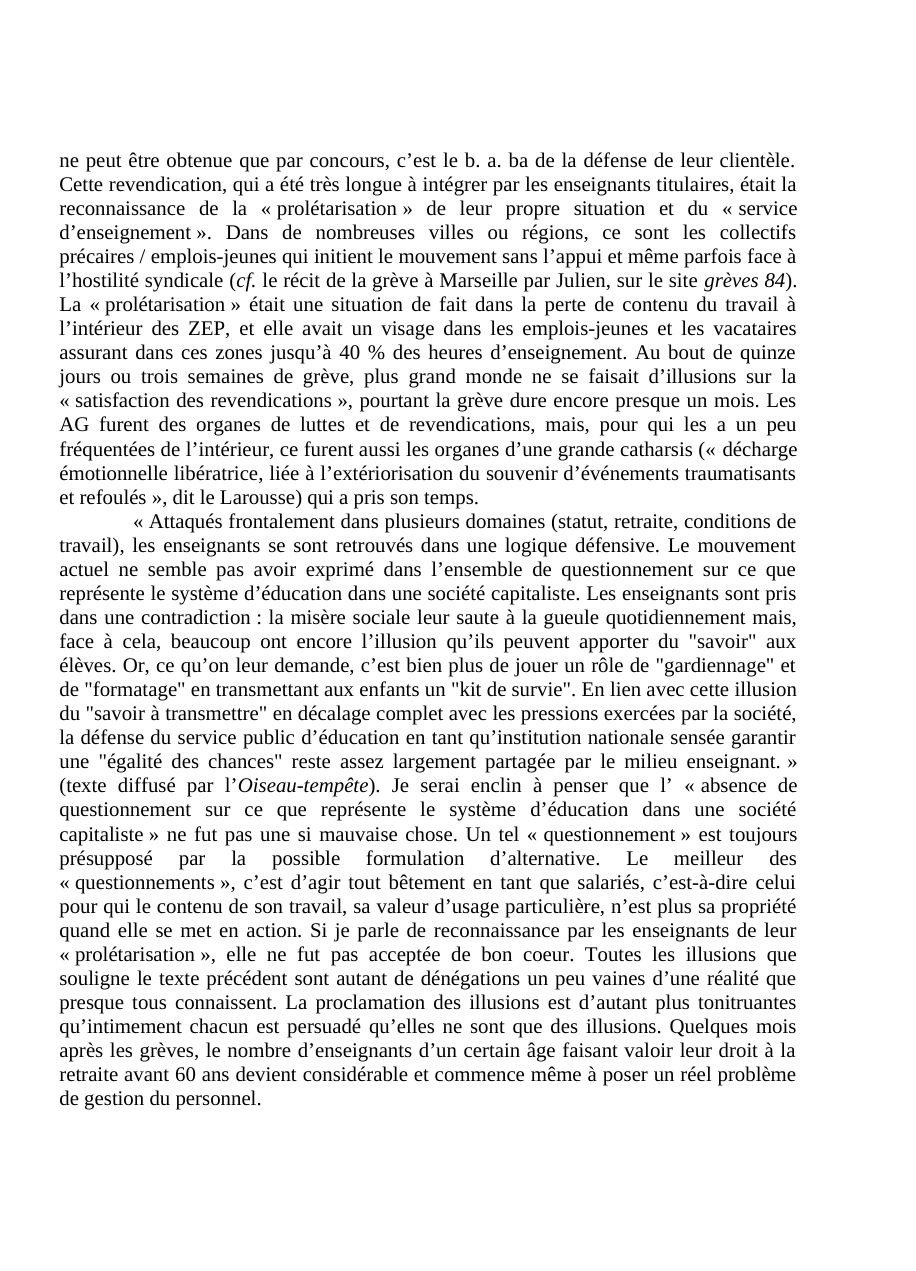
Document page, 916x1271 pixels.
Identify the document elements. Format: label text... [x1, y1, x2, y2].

text ne peut être obtenue que par concours, c’est le b. a. ba de la défense de leur clientèle. Cette revendication, qui a été très longue à intégrer par les enseignants titulaires, était la reconnaissance de la « prolétarisation » de leur propre situation et du « service d’enseignement ». Dans de nombreuses villes ou régions, ce sont les collectifs précaires / emplois-jeunes qui initient le mouvement sans l’appui et même parfois face à l’hostilité syndicale (cf. le récit de la grève à Marseille par Julien, sur le site grèves 84). La « prolétarisation » était une situation de fait dans la perte de contenu du travail à l’intérieur des ZEP, et elle avait un visage dans les emplois-jeunes et les vacataires assurant dans ces zones jusqu’à 40 % des heures d’enseignement. Au bout de quinze jours ou trois semaines de grève, plus grand monde ne se faisait d’illusions sur la « satisfaction des revendications », pourtant la grève dure encore presque un mois. Les AG furent des organes de luttes et de revendications, mais, pour qui les a un peu fréquentées de l’intérieur, ce furent aussi les organes d’une grande catharsis (« décharge émotionnelle libératrice, liée à l’extériorisation du souvenir d’événements traumatisants et refoulés », dit le Larousse) qui a pris son temps. [59, 148, 797, 509]
text « Attaqués frontalement dans plusieurs domaines (statut, retraite, conditions de travail), les enseignants se sont retrouvés dans une logique défensive. Le mouvement actuel ne semble pas avoir exprimé dans l’ensemble de questionnement sur ce que représente le système d’éducation dans une société capitaliste. Les enseignants sont pris dans une contradiction : la misère sociale leur saute à la gueule quotidiennement mais, face à cela, beaucoup ont encore l’illusion qu’ils peuvent apporter du "savoir" aux élèves. Or, ce qu’on leur demande, c’est bien plus de jouer un rôle de "gardiennage" et de "formatage" en transmettant aux enfants un "kit de survie". En lien avec cette illusion du "savoir à transmettre" en décalage complet avec les pressions exercées par la société, la défense du service public d’éducation en tant qu’institution nationale sensée garantir une "égalité des chances" reste assez largement partagée par le milieu enseignant. » (texte diffusé par l’Oiseau-tempête). Je serai enclin à penser que l’ « absence de questionnement sur ce que représente le système d’éducation dans une société capitaliste » ne fut pas une si mauvaise chose. Un tel « questionnement » est toujours présupposé par la possible formulation d’alternative. Le meilleur des « questionnements », c’est d’agir tout bêtement en tant que salariés, c’est-à-dire celui pour qui le contenu de son travail, sa valeur d’usage particulière, n’est plus sa propriété quand elle se met en action. Si je parle de reconnaissance par les enseignants de leur « prolétarisation », elle ne fut pas acceptée de bon coeur. Toutes les illusions que souligne le texte précédent sont autant de dénégations un peu vaines d’une réalité que presque tous connaissent. La proclamation des illusions est d’autant plus tonitruantes qu’intimement chacun est persuadé qu’elles ne sont que des illusions. Quelques mois après les grèves, le nombre d’enseignants d’un certain âge faisant valoir leur droit à la retraite avant 60 ans devient considérable et commence même à poser un réel problème de gestion du personnel. [59, 509, 797, 1110]
